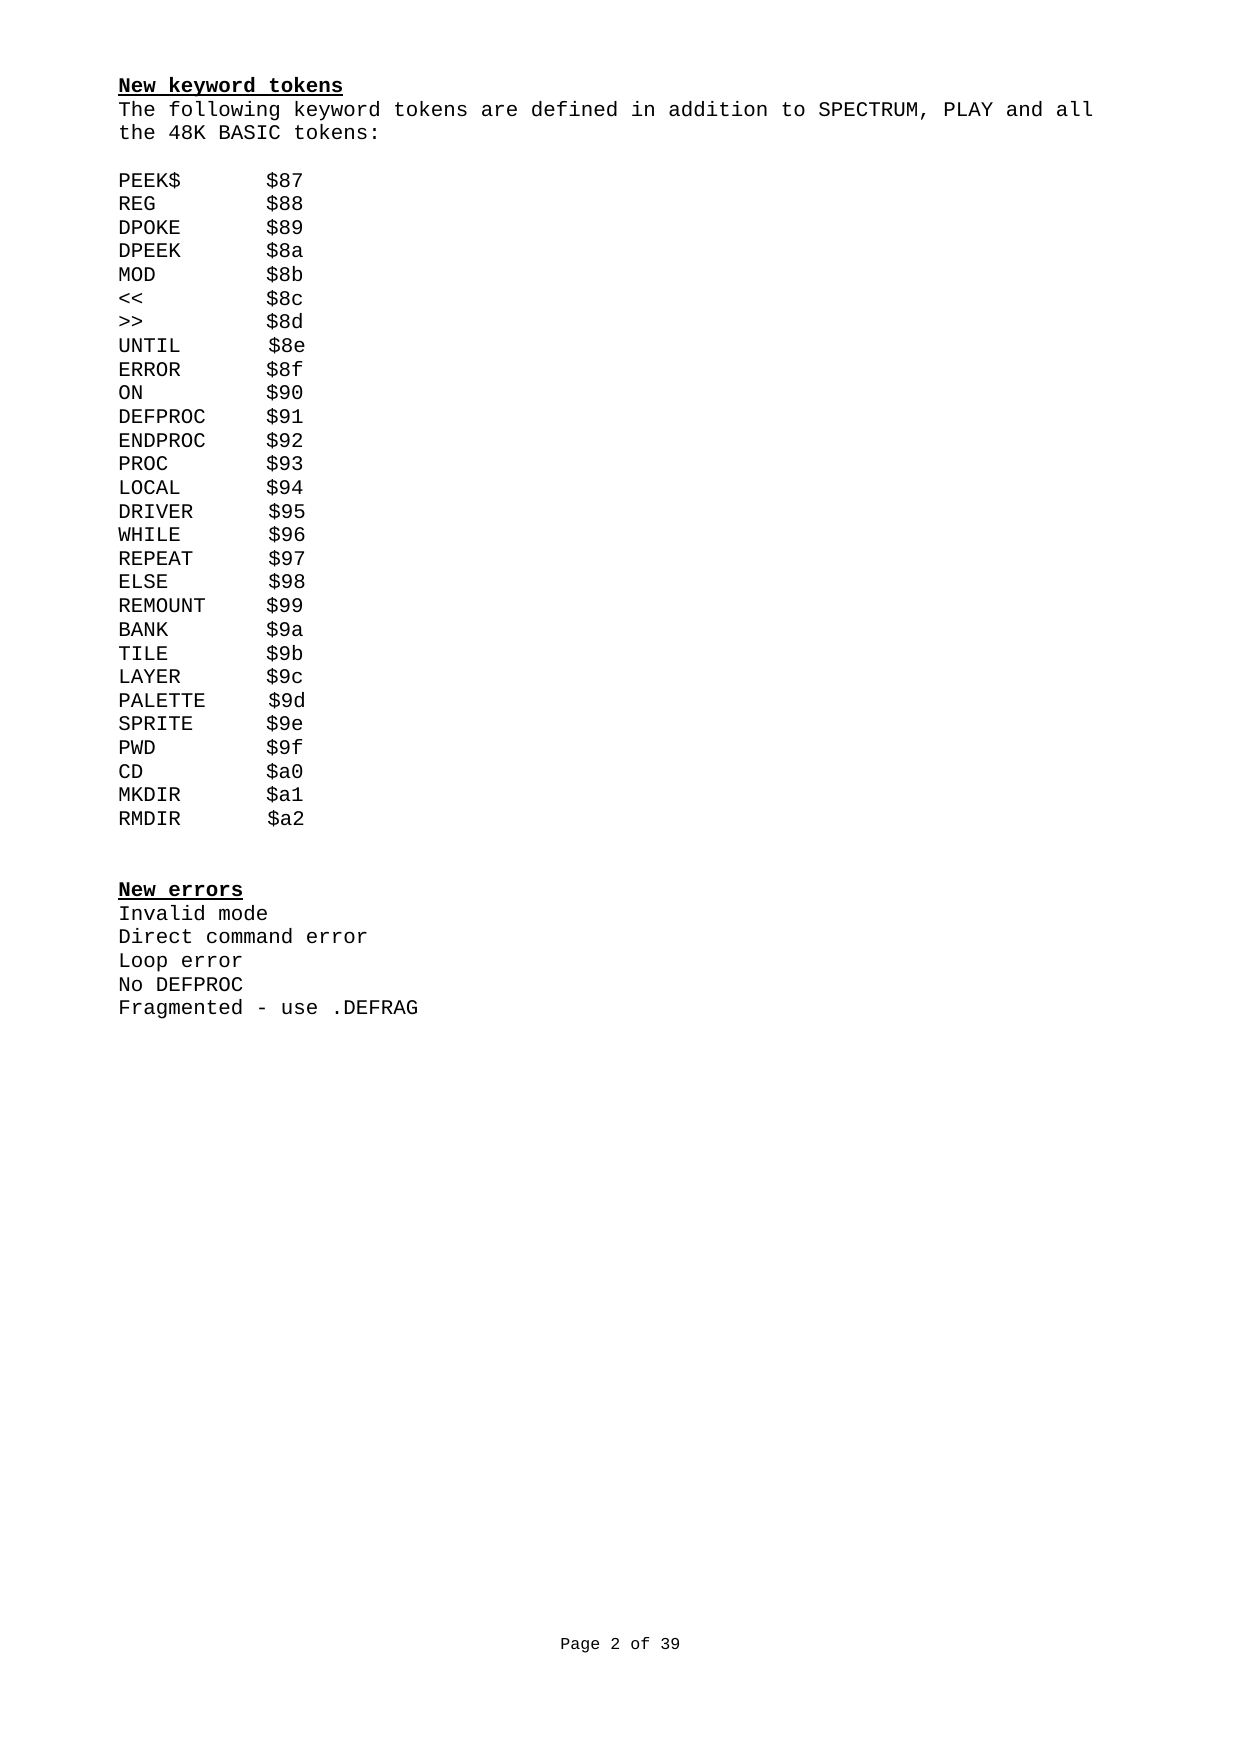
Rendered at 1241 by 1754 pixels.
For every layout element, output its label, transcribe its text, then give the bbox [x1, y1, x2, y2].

text LAYER $9c [118, 666, 1122, 690]
text RMDIR $a2 [118, 808, 1122, 832]
text BANK $9a [118, 619, 1122, 642]
text No DEFPROC [118, 973, 1122, 997]
text REG $88 [118, 193, 1122, 217]
text PWD $9f [118, 737, 1122, 761]
text New errors [118, 879, 1122, 903]
text ON $90 [118, 382, 1122, 406]
text LOCAL $94 [118, 477, 1122, 501]
text MOD $8b [118, 264, 1122, 288]
text REMOUNT $99 [118, 595, 1122, 619]
text New keyword tokens [118, 75, 1122, 99]
text REPEAT $97 [118, 548, 1122, 572]
text PALETTE $9d [118, 690, 1122, 713]
text UNTIL $8e [118, 335, 1122, 359]
text Loop error [118, 950, 1122, 973]
text >> $8d [118, 311, 1122, 335]
text ENDPROC $92 [118, 430, 1122, 453]
text ELSE $98 [118, 572, 1122, 595]
text ERROR $8f [118, 359, 1122, 382]
text DRIVER $95 [118, 501, 1122, 524]
text SPRITE $9e [118, 713, 1122, 737]
text Direct command error [118, 926, 1122, 950]
text DPOKE $89 [118, 217, 1122, 241]
text DEFPROC $91 [118, 406, 1122, 430]
text WHILE $96 [118, 524, 1122, 548]
text PEEK$ $87 [118, 169, 1122, 193]
text The following keyword tokens are defined in addition to SPECTRUM, PLAY and all the 48K BASIC tokens: [118, 99, 1122, 146]
text Invalid mode [118, 903, 1122, 926]
text Fragmented - use .DEFRAG [118, 997, 1122, 1021]
text << $8c [118, 288, 1122, 311]
text CD $a0 [118, 761, 1122, 784]
text PROC $93 [118, 453, 1122, 477]
text TILE $9b [118, 642, 1122, 666]
text DPEEK $8a [118, 241, 1122, 264]
text MKDIR $a1 [118, 784, 1122, 808]
